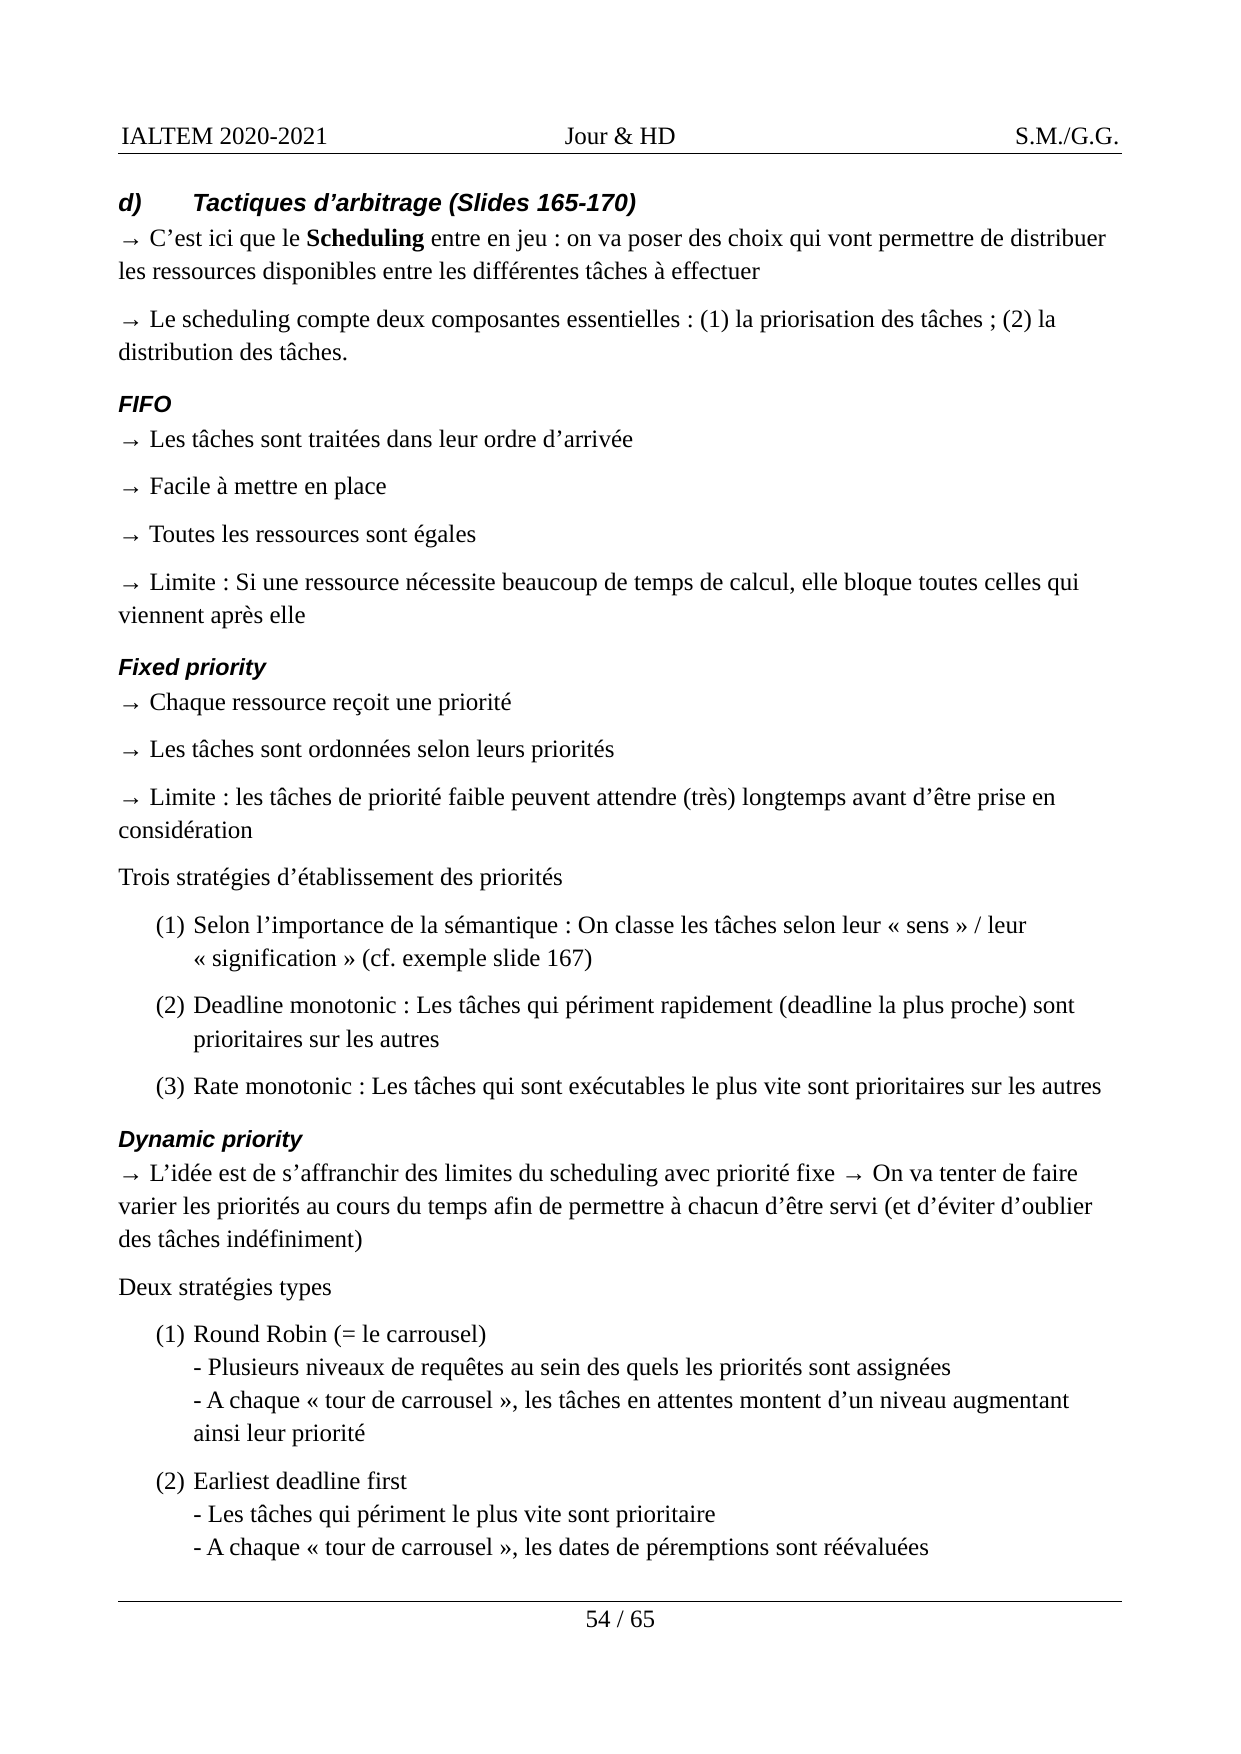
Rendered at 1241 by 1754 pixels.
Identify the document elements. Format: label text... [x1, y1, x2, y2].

text → Limite : Si une ressource nécessite beaucoup de temps de calcul, elle bloque toutes celles qui viennent après elle [118, 567, 1122, 628]
text → Les tâches sont traitées dans leur ordre d’arrivée [118, 424, 1122, 453]
list Rate monotonic : Les tâches qui sont exécutables le plus vite sont prioritaires sur les autres [156, 1071, 1122, 1100]
text → C’est ici que le Scheduling entre en jeu : on va poser des choix qui vont permettre de distribuer les ressources disponibles entre les différentes tâches à effectuer [118, 223, 1122, 285]
text → Toutes les ressources sont égales [118, 519, 1122, 548]
subtitle Tactiques d’arbitrage (Slides 165-170) [118, 188, 1122, 217]
text → Les tâches sont ordonnées selon leurs priorités [118, 734, 1122, 763]
subtitle Dynamic priority [118, 1125, 1122, 1152]
text → Chaque ressource reçoit une priorité [118, 687, 1122, 715]
text Deux stratégies types [118, 1272, 1122, 1301]
subtitle Fixed priority [118, 653, 1122, 680]
text → L’idée est de s’affranchir des limites du scheduling avec priorité fixe → On va tenter de faire varier les priorités au cours du temps afin de permettre à chacun d’être servi (et d’éviter d’oublier des tâches indéfiniment) [118, 1158, 1122, 1253]
list Round Robin (= le carrousel) - Plusieurs niveaux de requêtes au sein des quels les priorités sont assignées - A chaque « tour de carrousel », les tâches en attentes montent d’un niveau augmentant ainsi leur priorité [156, 1319, 1122, 1447]
text → Limite : les tâches de priorité faible peuvent attendre (très) longtemps avant d’être prise en considération [118, 782, 1122, 843]
subtitle FIFO [118, 391, 1122, 418]
text → Facile à mettre en place [118, 471, 1122, 500]
text Trois stratégies d’établissement des priorités [118, 862, 1122, 891]
text → Le scheduling compte deux composantes essentielles : (1) la priorisation des tâches ; (2) la distribution des tâches. [118, 304, 1122, 366]
list Deadline monotonic : Les tâches qui périment rapidement (deadline la plus proche) sont prioritaires sur les autres [156, 991, 1122, 1052]
list Earliest deadline first - Les tâches qui périment le plus vite sont prioritaire - A chaque « tour de carrousel », les dates de péremptions sont réévaluées [156, 1466, 1122, 1561]
list Selon l’importance de la sémantique : On classe les tâches selon leur « sens » / leur « signification » (cf. exemple slide 167) [156, 910, 1122, 972]
